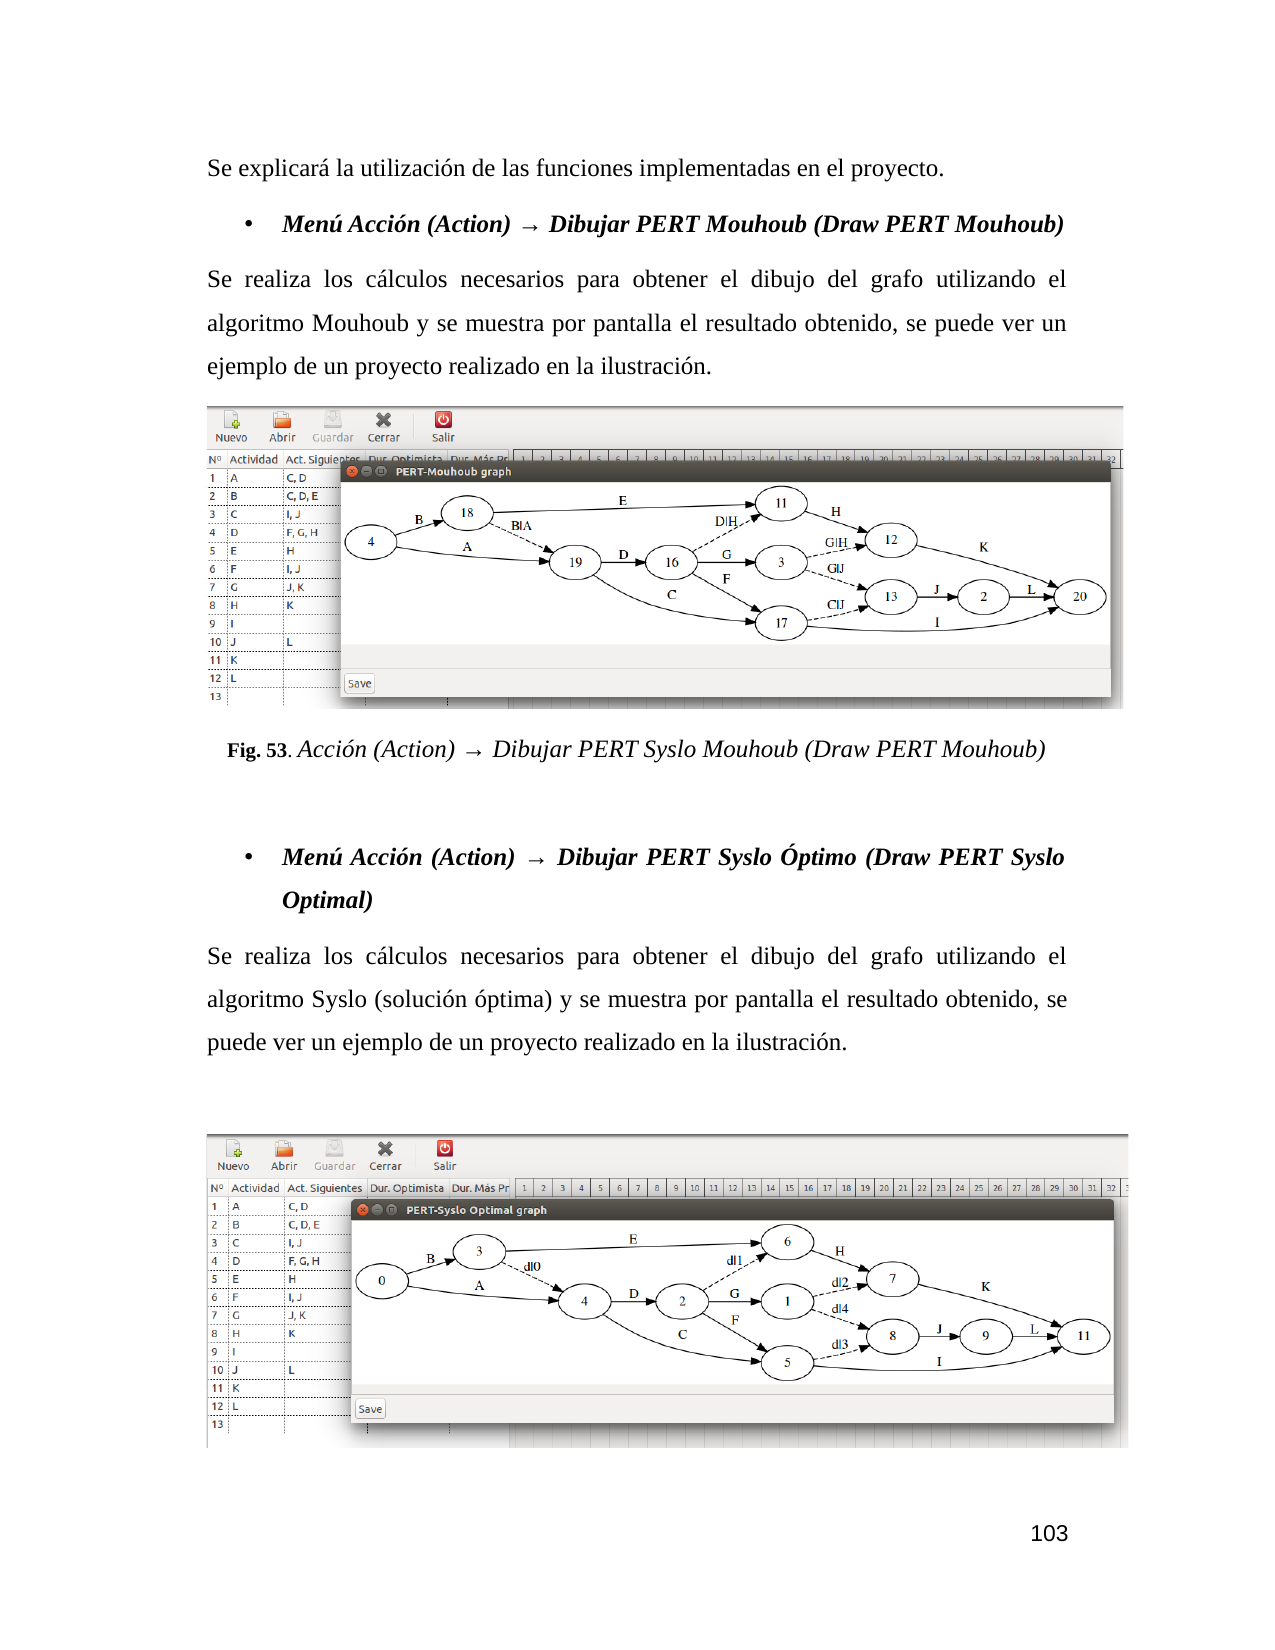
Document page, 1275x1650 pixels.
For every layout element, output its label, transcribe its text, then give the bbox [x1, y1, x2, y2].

list Menú Acción (Action) → Dibujar PERT Syslo Óptimo (Draw PERT Syslo Optimal) [244, 842, 1068, 914]
text Se realiza los cálculos necesarios para obtener el dibujo del grafo utilizando el algoritmo Mouhoub y se muestra por pantalla el resultado obtenido, se puede ver un ejemplo de un proyecto realizado en la ilustración. [207, 264, 1068, 379]
list Menú Acción (Action) → Dibujar PERT Mouhoub (Draw PERT Mouhoub) [244, 209, 1068, 238]
text Se realiza los cálculos necesarios para obtener el dibujo del grafo utilizando el algoritmo Syslo (solución óptima) y se muestra por pantalla el resultado obtenido, se puede ver un ejemplo de un proyecto realizado en la ilustración. [207, 941, 1068, 1056]
text Se explicará la utilización de las funciones implementadas en el proyecto. [207, 153, 1068, 182]
text Fig. 53. Acción (Action) → Dibujar PERT Syslo Mouhoub (Draw PERT Mouhoub) [207, 734, 1068, 763]
